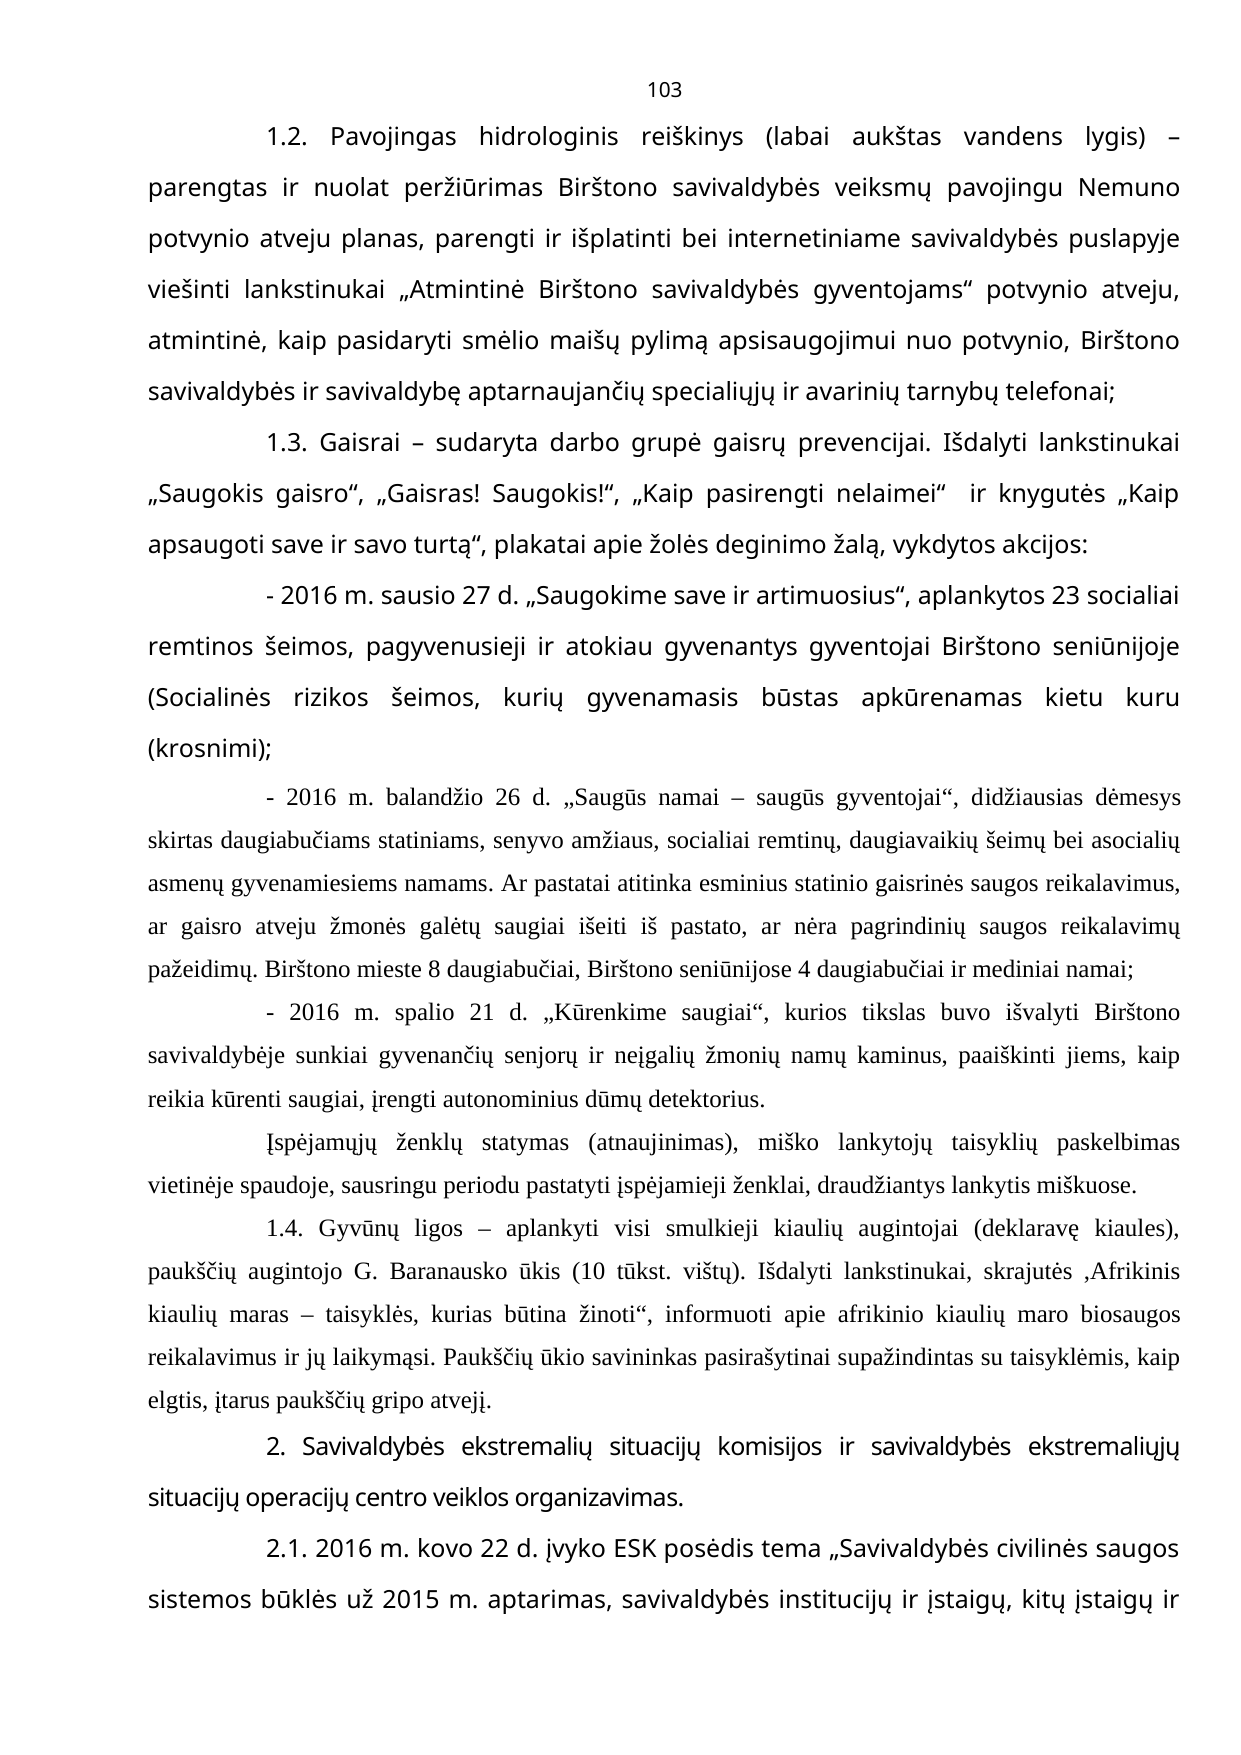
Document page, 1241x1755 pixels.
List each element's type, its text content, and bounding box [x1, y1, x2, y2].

text - 2016 m. sausio 27 d. „Saugokime save ir artimuosius“, aplankytos 23 socialiai remtinos šeimos, pagyvenusieji ir atokiau gyvenantys gyventojai Birštono seniūnijoje (Socialinės rizikos šeimos, kurių gyvenamasis būstas apkūrenamas kietu kuru (krosnimi); [148, 578, 1181, 765]
text 1.2. Pavojingas hidrologinis reiškinys (labai aukštas vandens lygis) – parengtas ir nuolat peržiūrimas Birštono savivaldybės veiksmų pavojingu Nemuno potvynio atveju planas, parengti ir išplatinti bei internetiniame savivaldybės puslapyje viešinti lankstinukai „Atmintinė Birštono savivaldybės gyventojams“ potvynio atveju, atmintinė, kaip pasidaryti smėlio maišų pylimą apsisaugojimui nuo potvynio, Birštono savivaldybės ir savivaldybę aptarnaujančių specialiųjų ir avarinių tarnybų telefonai; [148, 118, 1181, 407]
text 1.3. Gaisrai – sudaryta darbo grupė gaisrų prevencijai. Išdalyti lankstinukai „Saugokis gaisro“, „Gaisras! Saugokis!“, „Kaip pasirengti nelaimei“ ir knygutės „Kaip apsaugoti save ir savo turtą“, plakatai apie žolės deginimo žalą, vykdytos akcijos: [148, 424, 1181, 561]
text 2. Savivaldybės ekstremalių situacijų komisijos ir savivaldybės ekstremaliųjų situacijų operacijų centro veiklos organizavimas. [148, 1429, 1181, 1514]
text 1.4. Gyvūnų ligos – aplankyti visi smulkieji kiaulių augintojai (deklaravę kiaules), paukščių augintojo G. Baranausko ūkis (10 tūkst. vištų). Išdalyti lankstinukai, skrajutės ,Afrikinis kiaulių maras – taisyklės, kurias būtina žinoti“, informuoti apie afrikinio kiaulių maro biosaugos reikalavimus ir jų laikymąsi. Paukščių ūkio savininkas pasirašytinai supažindintas su taisyklėmis, kaip elgtis, įtarus paukščių gripo atvejį. [148, 1213, 1181, 1414]
text - 2016 m. spalio 21 d. „Kūrenkime saugiai“, kurios tikslas buvo išvalyti Birštono savivaldybėje sunkiai gyvenančių senjorų ir neįgalių žmonių namų kaminus, paaiškinti jiems, kaip reikia kūrenti saugiai, įrengti autonominius dūmų detektorius. [148, 997, 1181, 1112]
text - 2016 m. balandžio 26 d. „Saugūs namai – saugūs gyventojai“, didžiausias dėmesys skirtas daugiabučiams statiniams, senyvo amžiaus, socialiai remtinų, daugiavaikių šeimų bei asocialių asmenų gyvenamiesiems namams. Ar pastatai atitinka esminius statinio gaisrinės saugos reikalavimus, ar gaisro atveju žmonės galėtų saugiai išeiti iš pastato, ar nėra pagrindinių saugos reikalavimų pažeidimų. Birštono mieste 8 daugiabučiai, Birštono seniūnijose 4 daugiabučiai ir mediniai namai; [148, 782, 1181, 983]
text 2.1. 2016 m. kovo 22 d. įvyko ESK posėdis tema „Savivaldybės civilinės saugos sistemos būklės už 2015 m. aptarimas, savivaldybės institucijų ir įstaigų, kitų įstaigų ir [148, 1531, 1181, 1616]
text Įspėjamųjų ženklų statymas (atnaujinimas), miško lankytojų taisyklių paskelbimas vietinėje spaudoje, sausringu periodu pastatyti įspėjamieji ženklai, draudžiantys lankytis miškuose. [148, 1127, 1181, 1199]
